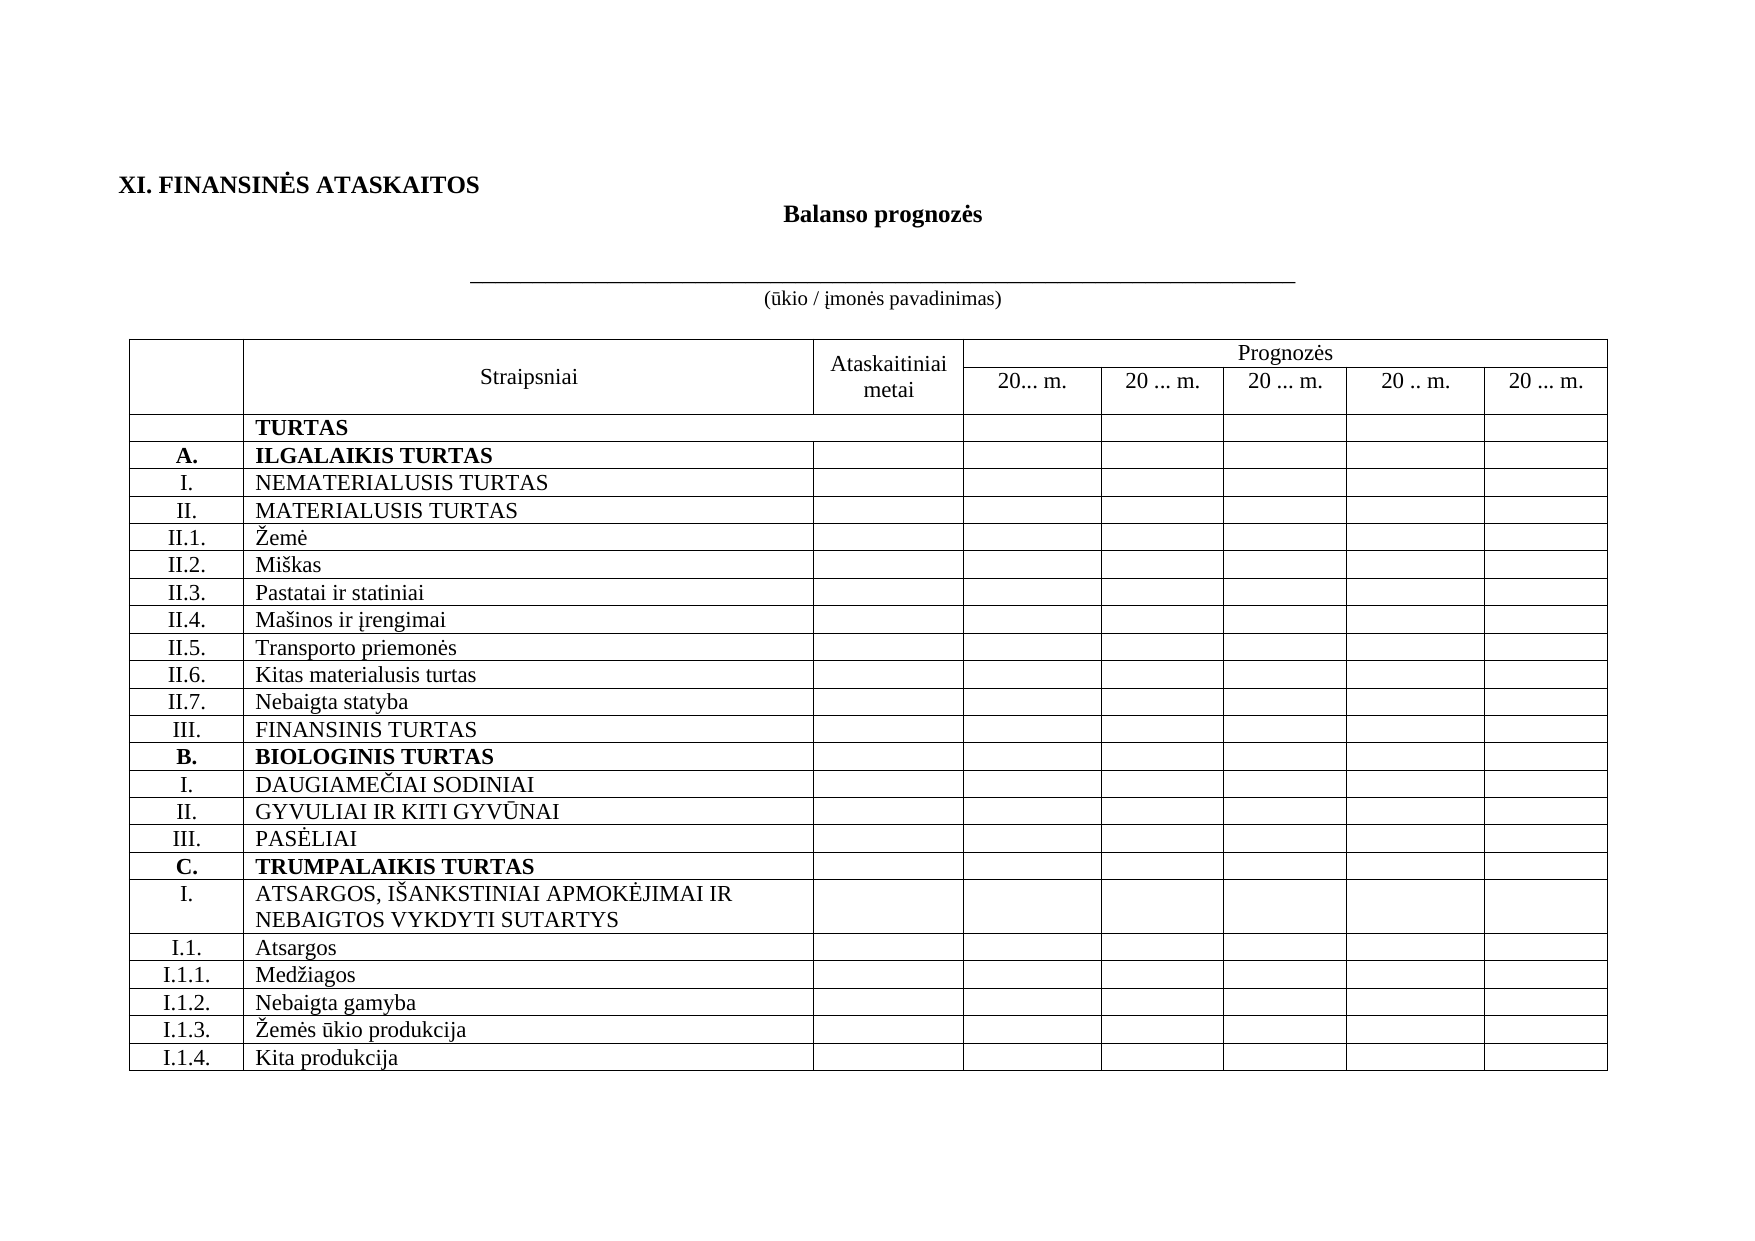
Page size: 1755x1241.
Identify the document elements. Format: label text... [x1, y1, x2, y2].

table_cell [1224, 606, 1346, 633]
table_cell [814, 716, 963, 742]
table_cell [814, 743, 963, 769]
table_cell II.3. [130, 579, 243, 605]
table_cell [1102, 989, 1223, 1015]
table_cell [1347, 579, 1484, 605]
table_cell [1224, 442, 1346, 468]
table_cell [1102, 853, 1223, 879]
table_cell [1485, 961, 1607, 988]
table_cell MATERIALUSIS TURTAS [244, 497, 813, 523]
table_cell GYVULIAI IR KITI GYVŪNAI [244, 798, 813, 824]
table_cell [964, 415, 1101, 441]
table_cell [1102, 551, 1223, 578]
table_cell [1347, 1016, 1484, 1042]
table_cell Transporto priemonės [244, 634, 813, 660]
table_cell [1102, 606, 1223, 633]
table_cell [1224, 825, 1346, 852]
table_cell II. [130, 497, 243, 523]
table_cell [964, 934, 1101, 960]
table_cell [1485, 579, 1607, 605]
table_cell [1347, 853, 1484, 879]
table_cell [1347, 634, 1484, 660]
table_cell TRUMPALAIKIS TURTAS [244, 853, 813, 879]
text (ūkio / įmonės pavadinimas) [129, 286, 1636, 310]
table_cell NEMATERIALUSIS TURTAS [244, 469, 813, 496]
table_cell [1224, 934, 1346, 960]
table_cell Nebaigta gamyba [244, 989, 813, 1015]
table_cell Kita produkcija [244, 1044, 813, 1070]
table_cell [1485, 551, 1607, 578]
table_cell [964, 716, 1101, 742]
table_cell [1224, 415, 1346, 441]
table_cell C. [130, 853, 243, 879]
table_cell [1347, 825, 1484, 852]
table_cell [1102, 1016, 1223, 1042]
table_cell [1347, 469, 1484, 496]
table_cell [1347, 415, 1484, 441]
table_cell [1224, 716, 1346, 742]
table_cell [1347, 606, 1484, 633]
table_cell Mašinos ir įrengimai [244, 606, 813, 633]
table_cell III. [130, 825, 243, 852]
table_cell [814, 524, 963, 550]
table_cell [1485, 743, 1607, 769]
table_cell [964, 634, 1101, 660]
text Balanso prognozės [129, 199, 1636, 228]
table_cell [130, 415, 243, 441]
table_cell [1347, 661, 1484, 687]
table_cell 20 ... m. [1224, 368, 1346, 413]
table_cell [814, 825, 963, 852]
table_cell II.6. [130, 661, 243, 687]
table_cell [814, 579, 963, 605]
table_cell [814, 606, 963, 633]
table_cell ATSARGOS, IŠANKSTINIAI APMOKĖJIMAI IR NEBAIGTOS VYKDYTI SUTARTYS [244, 880, 813, 933]
table_cell [1102, 497, 1223, 523]
table_cell [1485, 880, 1607, 933]
table_cell [1224, 1016, 1346, 1042]
table_cell [1102, 634, 1223, 660]
table_cell [964, 551, 1101, 578]
table_cell [814, 469, 963, 496]
table_cell I.1.2. [130, 989, 243, 1015]
table_cell [1102, 442, 1223, 468]
table_cell Atsargos [244, 934, 813, 960]
table_cell [1485, 934, 1607, 960]
table_cell [1102, 880, 1223, 933]
table_cell Kitas materialusis turtas [244, 661, 813, 687]
table_cell BIOLOGINIS TURTAS [244, 743, 813, 769]
text __________________________________________________________________ [129, 257, 1636, 286]
table_cell [964, 1044, 1101, 1070]
table_cell [1347, 880, 1484, 933]
table_cell II.7. [130, 689, 243, 715]
table_cell [1102, 716, 1223, 742]
table_cell [964, 469, 1101, 496]
table_cell [1347, 989, 1484, 1015]
table_cell I. [130, 469, 243, 496]
table_cell [1224, 551, 1346, 578]
table_cell FINANSINIS TURTAS [244, 716, 813, 742]
table_cell [964, 661, 1101, 687]
table_cell [964, 579, 1101, 605]
table_cell 20 ... m. [1485, 368, 1607, 413]
table_cell [964, 1016, 1101, 1042]
table_cell I. [130, 771, 243, 797]
table_cell [1102, 689, 1223, 715]
table_cell [814, 934, 963, 960]
table_cell II.4. [130, 606, 243, 633]
table_cell 20 .. m. [1347, 368, 1484, 413]
table_cell 20... m. [964, 368, 1101, 413]
table_cell [1224, 689, 1346, 715]
table_cell [814, 442, 963, 468]
table_cell [964, 880, 1101, 933]
table_cell [964, 606, 1101, 633]
table_cell Medžiagos [244, 961, 813, 988]
table_cell [964, 524, 1101, 550]
table_cell [1347, 1044, 1484, 1070]
table_cell [1224, 579, 1346, 605]
table_cell PASĖLIAI [244, 825, 813, 852]
table_cell Žemės ūkio produkcija [244, 1016, 813, 1042]
table_cell [1485, 798, 1607, 824]
table_cell Žemė [244, 524, 813, 550]
table_cell [1224, 634, 1346, 660]
table_cell [1347, 743, 1484, 769]
table_cell I.1.3. [130, 1016, 243, 1042]
table_header [130, 340, 243, 413]
table_cell [814, 880, 963, 933]
table_cell [1485, 442, 1607, 468]
table_cell I.1.4. [130, 1044, 243, 1070]
table_cell [814, 1044, 963, 1070]
table_cell [1347, 934, 1484, 960]
table_cell [1102, 743, 1223, 769]
table_cell [1485, 469, 1607, 496]
table_cell [1102, 961, 1223, 988]
table_cell I.1. [130, 934, 243, 960]
table_cell A. [130, 442, 243, 468]
table_cell [814, 634, 963, 660]
table_cell [964, 853, 1101, 879]
table_cell [1224, 880, 1346, 933]
table_cell B. [130, 743, 243, 769]
table_cell [1485, 716, 1607, 742]
table_cell Miškas [244, 551, 813, 578]
table_cell [964, 798, 1101, 824]
table_cell [814, 497, 963, 523]
table_cell [814, 853, 963, 879]
table_cell [964, 961, 1101, 988]
table_cell [964, 825, 1101, 852]
table_cell III. [130, 716, 243, 742]
table_cell II.5. [130, 634, 243, 660]
table_cell [1347, 771, 1484, 797]
table_cell [814, 551, 963, 578]
table_cell [1485, 524, 1607, 550]
table_cell [1347, 716, 1484, 742]
table_cell [1224, 469, 1346, 496]
table_cell [1347, 961, 1484, 988]
table_cell [1485, 606, 1607, 633]
table_cell [814, 771, 963, 797]
table_header Prognozės [964, 340, 1607, 367]
table_cell [814, 689, 963, 715]
table_cell [1224, 798, 1346, 824]
table_cell [1347, 798, 1484, 824]
table_cell [1224, 961, 1346, 988]
table_cell [1102, 825, 1223, 852]
table_cell [1224, 989, 1346, 1015]
table_cell [964, 442, 1101, 468]
table_cell [964, 689, 1101, 715]
table_cell [814, 661, 963, 687]
table_cell [1347, 524, 1484, 550]
table_cell [814, 989, 963, 1015]
table_cell [1102, 524, 1223, 550]
table_cell [1224, 524, 1346, 550]
table_cell [1102, 415, 1223, 441]
table_cell TURTAS [244, 415, 814, 441]
table_cell II. [130, 798, 243, 824]
table_cell [1224, 771, 1346, 797]
table_cell [1485, 661, 1607, 687]
table_cell [1485, 415, 1607, 441]
table_cell [814, 798, 963, 824]
table_cell II.1. [130, 524, 243, 550]
table_header Ataskaitiniai metai [814, 340, 963, 413]
table_cell [1102, 661, 1223, 687]
table_cell [1485, 689, 1607, 715]
table_cell [964, 771, 1101, 797]
table_cell 20 ... m. [1102, 368, 1223, 413]
table_cell [964, 743, 1101, 769]
text XI. FINANSINĖS ATASKAITOS [118, 171, 1636, 199]
table_cell I.1.1. [130, 961, 243, 988]
table_cell [1224, 853, 1346, 879]
table_cell [1224, 743, 1346, 769]
table_cell [1485, 1044, 1607, 1070]
table_cell I. [130, 880, 243, 933]
table_cell [1485, 771, 1607, 797]
table_cell Nebaigta statyba [244, 689, 813, 715]
table_cell [1485, 853, 1607, 879]
table_cell [1102, 771, 1223, 797]
table_cell DAUGIAMEČIAI SODINIAI [244, 771, 813, 797]
table_cell [1102, 579, 1223, 605]
table_cell [1485, 989, 1607, 1015]
table_cell [1102, 934, 1223, 960]
table_cell [1224, 497, 1346, 523]
table_cell Pastatai ir statiniai [244, 579, 813, 605]
table_cell [1347, 497, 1484, 523]
table_cell [1224, 1044, 1346, 1070]
table_cell [1102, 1044, 1223, 1070]
table_cell ILGALAIKIS TURTAS [244, 442, 813, 468]
table_cell [1485, 634, 1607, 660]
table_cell [964, 989, 1101, 1015]
table_cell [1485, 497, 1607, 523]
table_cell [814, 415, 963, 441]
table_cell [1347, 442, 1484, 468]
table_cell [1102, 798, 1223, 824]
table_cell [814, 1016, 963, 1042]
table_cell [964, 497, 1101, 523]
table_cell II.2. [130, 551, 243, 578]
table_cell [814, 961, 963, 988]
table_cell [1224, 661, 1346, 687]
table_cell [1102, 469, 1223, 496]
table_cell [1347, 551, 1484, 578]
table_cell [1347, 689, 1484, 715]
table_cell [1485, 1016, 1607, 1042]
table_cell [1485, 825, 1607, 852]
table_header Straipsniai [244, 340, 813, 413]
